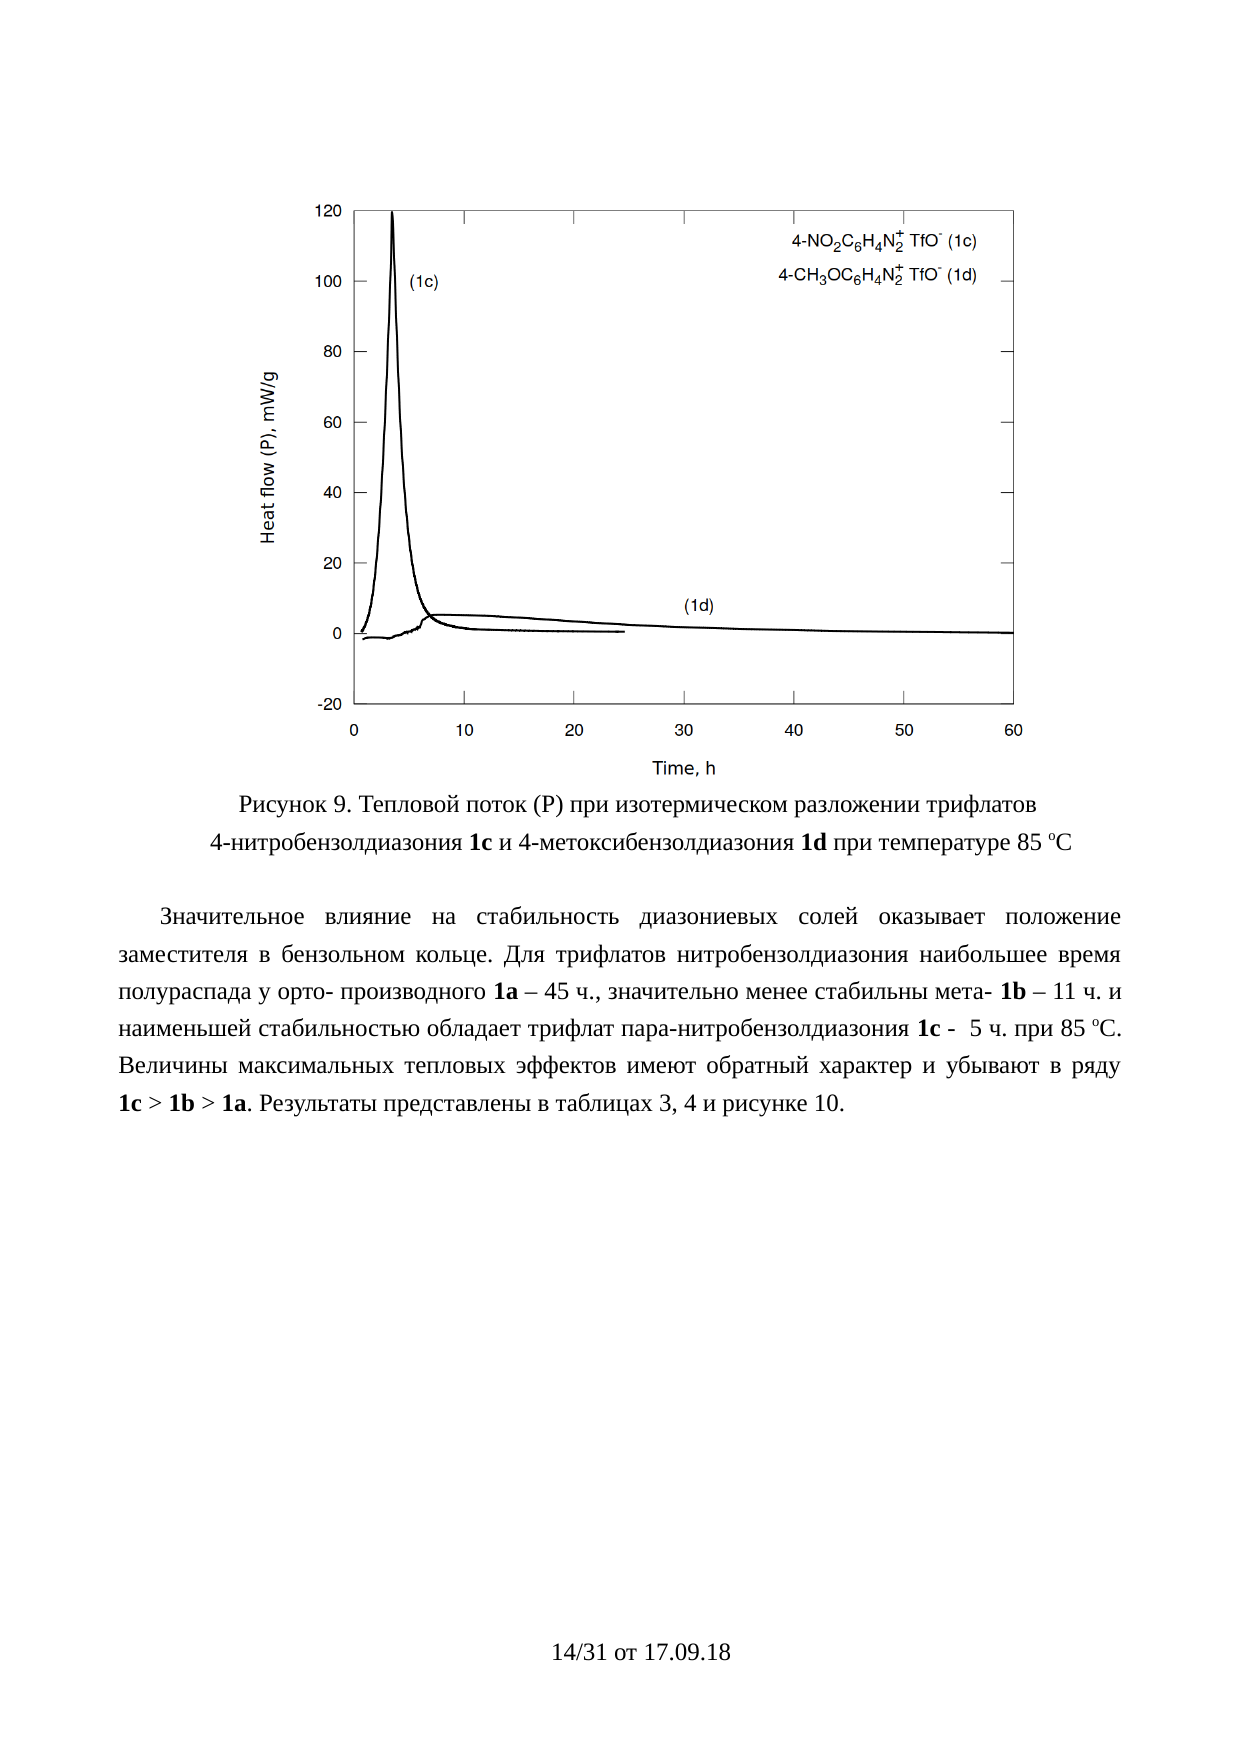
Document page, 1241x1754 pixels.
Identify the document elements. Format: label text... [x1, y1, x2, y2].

text 4-нитробензолдиазония 1c и 4-метоксибензолдиазония 1d при температуре 85 оС [118, 827, 1122, 856]
text Рисунок 9. Тепловой поток (P) при изотермическом разложении трифлатов [118, 789, 1122, 818]
picture [256, 200, 1026, 781]
text Значительное влияние на стабильность диазониевых солей оказывает положениe заместителя в бензольном кольце. Для трифлатов нитробензолдиазония наибольшее время полураспада у орто- производного 1a – 45 ч., значительно менее стабильны мета- 1b – 11 ч. и наименьшей стабильностью обладает трифлат пара-нитробензолдиазония 1c - 5 ч. при 85 оС. Величины максимальных тепловых эффектов имеют обратный характер и убывают в ряду 1c > 1b > 1a. Результаты представлены в таблицах 3, 4 и рисунке 10. [118, 901, 1122, 1117]
